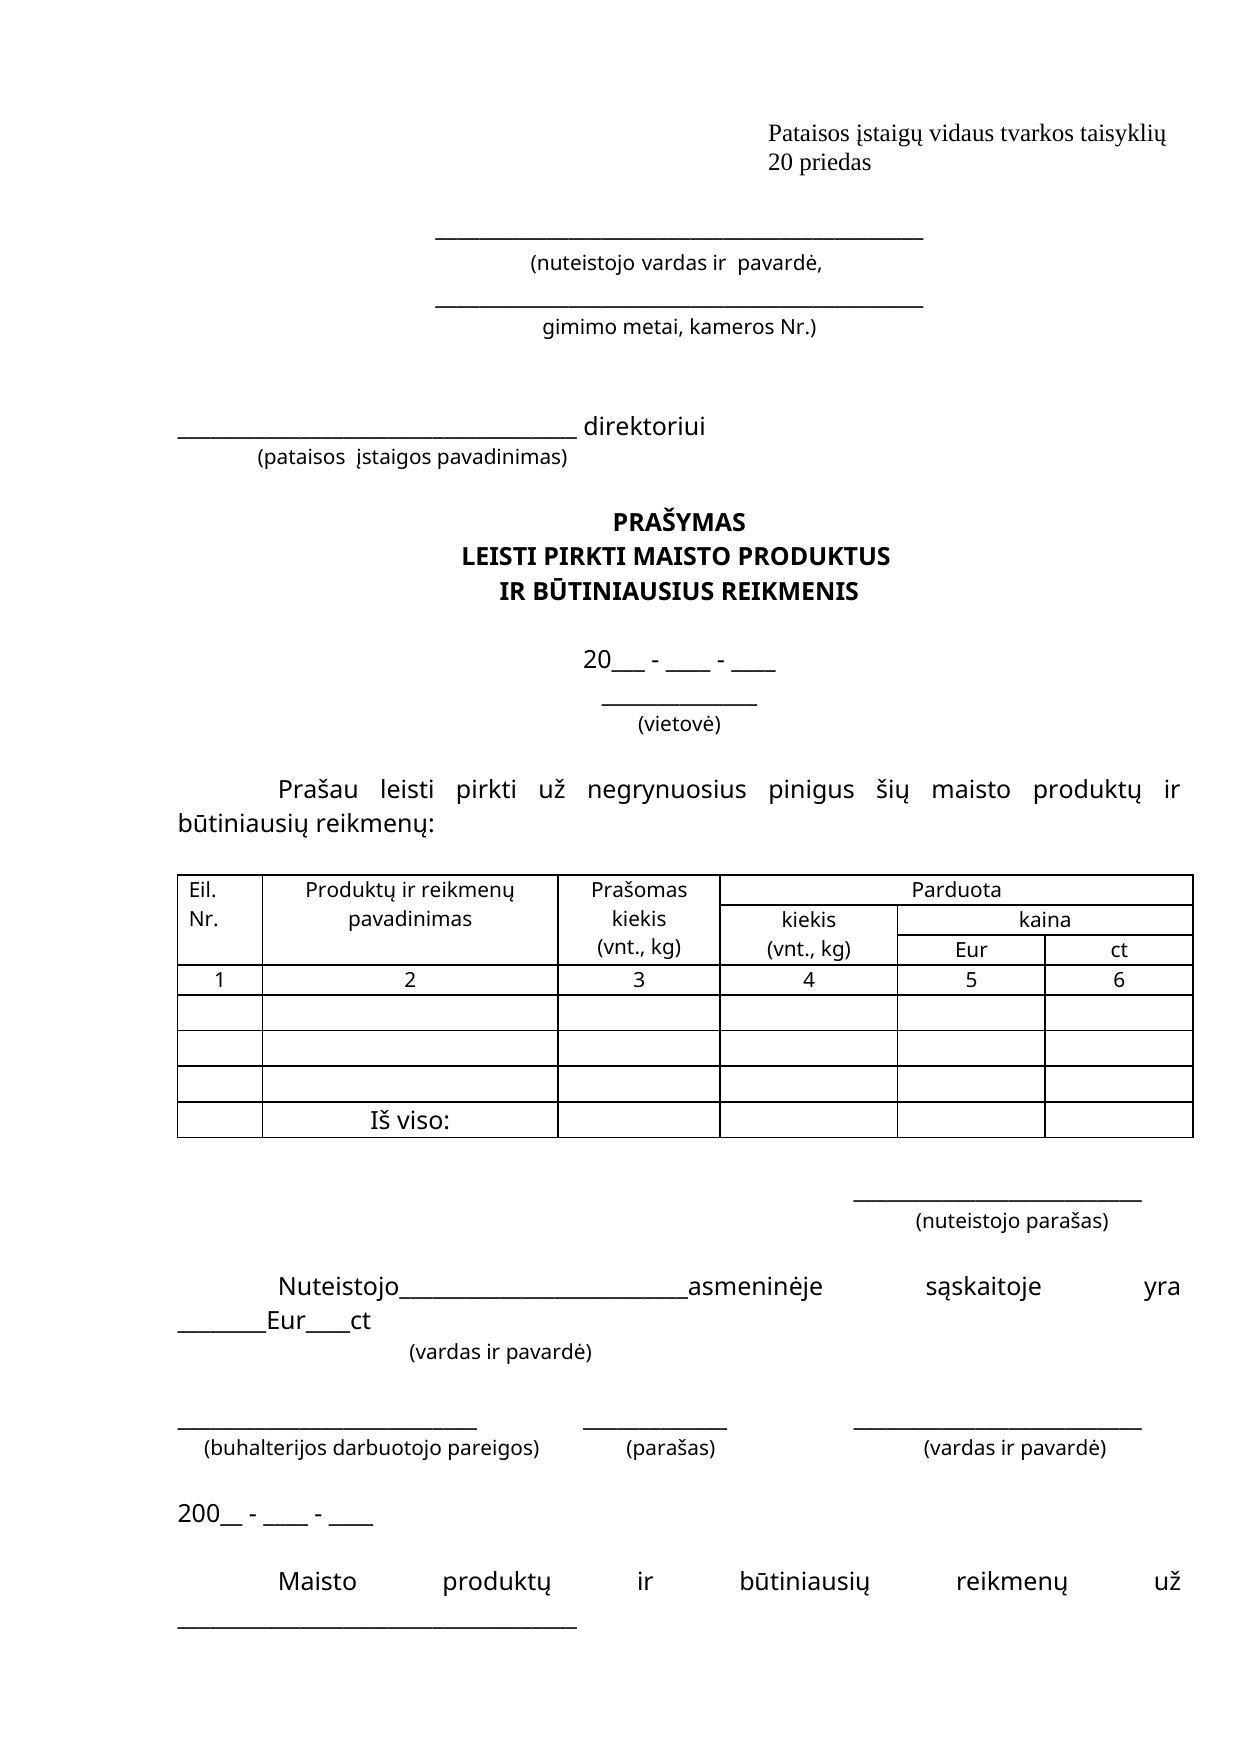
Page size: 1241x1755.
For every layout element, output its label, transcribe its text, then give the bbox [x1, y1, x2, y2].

table_cell [898, 996, 1044, 1030]
table_cell [1046, 1031, 1192, 1065]
table_cell Iš viso: [263, 1103, 557, 1137]
text 20___ - ____ - ____ [177, 641, 1181, 675]
table_cell [559, 996, 719, 1030]
text Maisto produktų ir būtiniausių reikmenų už ____________________________________ [177, 1564, 1181, 1632]
table_header Eil. Nr. [178, 876, 262, 964]
table_header Parduota [721, 876, 1192, 904]
text IR BŪTINIAUSIUS REIKMENIS [177, 573, 1181, 607]
text __________________________ [177, 1172, 1181, 1206]
text PRAŠYMAS [177, 505, 1181, 539]
table_header Prašomas kiekis (vnt., kg) [559, 876, 719, 964]
table_cell 2 [263, 966, 557, 994]
text 20 priedas [177, 147, 1181, 176]
text (vietovė) [177, 709, 1181, 738]
table_cell kiekis (vnt., kg) [721, 906, 897, 964]
table_cell 5 [898, 966, 1044, 994]
text 200__ - ____ - ____ [177, 1496, 1181, 1530]
table_cell [559, 1103, 719, 1137]
text LEISTI PIRKTI MAISTO PRODUKTUS [177, 539, 1181, 573]
text (pataisos įstaigos pavadinimas) [177, 442, 1181, 471]
table_cell 6 [1046, 966, 1192, 994]
text Pataisos įstaigų vidaus tvarkos taisyklių [177, 118, 1181, 147]
text (buhalterijos darbuotojo pareigos) (parašas) (vardas ir pavardė) [177, 1433, 1181, 1462]
table_cell [1046, 1067, 1192, 1101]
table_cell Eur [898, 936, 1044, 964]
text ______________ [177, 675, 1181, 709]
table_cell ct [1046, 936, 1192, 964]
table_cell [721, 1103, 897, 1137]
table_cell [263, 1031, 557, 1065]
text (vardas ir pavardė) [177, 1337, 1181, 1365]
table_cell [721, 1067, 897, 1101]
table_cell [721, 1031, 897, 1065]
table_cell [263, 1067, 557, 1101]
table_cell [721, 996, 897, 1030]
text ____________________________________ direktoriui [177, 408, 1181, 442]
table_cell kaina [898, 906, 1192, 934]
table_cell 1 [178, 966, 262, 994]
text (nuteistojo parašas) [177, 1206, 1181, 1235]
table_cell [178, 1103, 262, 1137]
table_header Produktų ir reikmenų pavadinimas [263, 876, 557, 964]
table_cell [1046, 1103, 1192, 1137]
table_cell [559, 1031, 719, 1065]
text (nuteistojo vardas ir pavardė, [177, 244, 1181, 278]
table_cell [559, 1067, 719, 1101]
text ____________________________________________ [177, 278, 1181, 312]
table_cell 3 [559, 966, 719, 994]
table_cell 4 [721, 966, 897, 994]
text gimimo metai, kameros Nr.) [177, 312, 1181, 340]
table_cell [178, 996, 262, 1030]
text ___________________________ _____________ __________________________ [177, 1399, 1181, 1433]
table_cell [898, 1103, 1044, 1137]
text ____________________________________________ [177, 210, 1181, 244]
text Prašau leisti pirkti už negrynuosius pinigus šių maisto produktų ir būtiniausių reikmenų: [177, 772, 1181, 840]
table_cell [898, 1067, 1044, 1101]
text Nuteistojo__________________________asmeninėje sąskaitoje yra ________Eur____ct [177, 1269, 1181, 1337]
table_cell [898, 1031, 1044, 1065]
table_cell [263, 996, 557, 1030]
table_cell [178, 1067, 262, 1101]
table_cell [1046, 996, 1192, 1030]
table_cell [178, 1031, 262, 1065]
